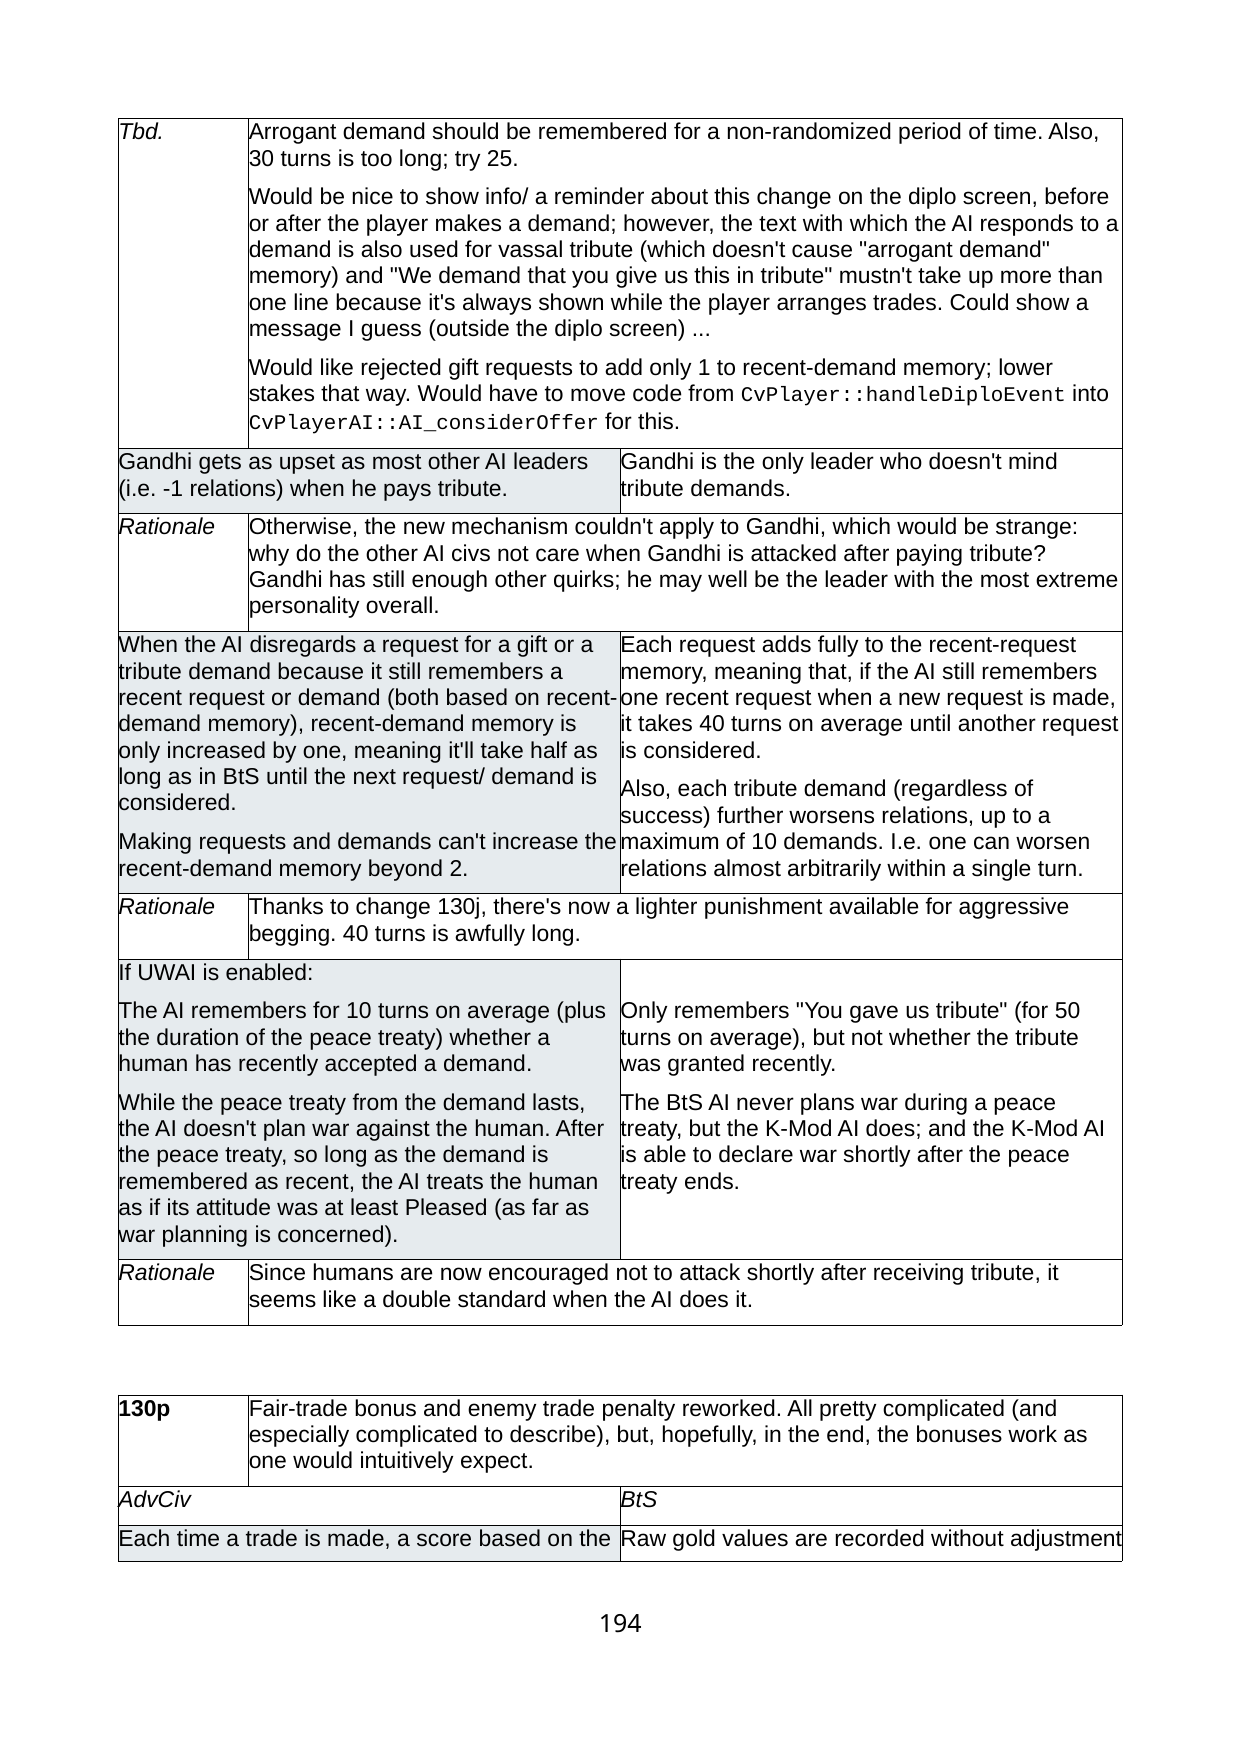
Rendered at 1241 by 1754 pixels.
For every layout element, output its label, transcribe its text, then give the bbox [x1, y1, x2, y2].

table_cell Otherwise, the new mechanism couldn't apply to Gandhi, which would be strange: why do the other AI civs not care when Gandhi is attacked after paying tribute? Gandhi has still enough other quirks; he may well be the leader with the most extreme personality overall. [249, 514, 1122, 631]
table_header Fair-trade bonus and enemy trade penalty reworked. All pretty complicated (and especially complicated to describe), but, hopefully, in the end, the bonuses work as one would intuitively expect. [249, 1396, 1122, 1486]
table_cell Tbd. [119, 119, 248, 448]
table_cell Gandhi gets as upset as most other AI leaders (i.e. -1 relations) when he pays tribute. [119, 449, 620, 513]
table_cell Rationale [119, 1260, 248, 1324]
table_cell Gandhi is the only leader who doesn't mind tribute demands. [621, 449, 1122, 513]
table_cell Each request adds fully to the recent-request memory, meaning that, if the AI still remembers one recent request when a new request is made, it takes 40 turns on average until another request is considered. Also, each tribute demand (regardless of success) further worsens relations, up to a maximum of 10 demands. I.e. one can worsen relations almost arbitrarily within a single turn. [621, 632, 1122, 893]
table_header 130p [119, 1396, 248, 1486]
table_cell BtS [621, 1487, 1122, 1525]
table_cell Only remembers "You gave us tribute" (for 50 turns on average), but not whether the tribute was granted recently. The BtS AI never plans war during a peace treaty, but the K-Mod AI does; and the K-Mod AI is able to declare war shortly after the peace treaty ends. [621, 960, 1122, 1259]
table_cell Thanks to change 130j, there's now a lighter punishment available for aggressive begging. 40 turns is awfully long. [249, 894, 1122, 958]
table_cell AdvCiv [119, 1487, 620, 1525]
table_cell Raw gold values are recorded without adjustment [621, 1526, 1122, 1561]
table_cell Rationale [119, 514, 248, 631]
table_cell If UWAI is enabled: The AI remembers for 10 turns on average (plus the duration of the peace treaty) whether a human has recently accepted a demand. While the peace treaty from the demand lasts, the AI doesn't plan war against the human. After the peace treaty, so long as the demand is remembered as recent, the AI treats the human as if its attitude was at least Pleased (as far as war planning is concerned). [119, 960, 620, 1259]
table_cell Arrogant demand should be remembered for a non-randomized period of time. Also, 30 turns is too long; try 25. Would be nice to show info/ a reminder about this change on the diplo screen, before or after the player makes a demand; however, the text with which the AI responds to a demand is also used for vassal tribute (which doesn't cause "arrogant demand" memory) and "We demand that you give us this in tribute" mustn't take up more than one line because it's always shown while the player arranges trades. Could show a message I guess (outside the diplo screen) ... Would like rejected gift requests to add only 1 to recent-demand memory; lower stakes that way. Would have to move code from CvPlayer::handleDiploEvent into CvPlayerAI::AI_considerOffer for this. [249, 119, 1122, 448]
table_cell Rationale [119, 894, 248, 958]
table_cell Each time a trade is made, a score based on the [119, 1526, 620, 1561]
table_cell Since humans are now encouraged not to attack shortly after receiving tribute, it seems like a double standard when the AI does it. [249, 1260, 1122, 1324]
table_cell When the AI disregards a request for a gift or a tribute demand because it still remembers a recent request or demand (both based on recent-demand memory), recent-demand memory is only increased by one, meaning it'll take half as long as in BtS until the next request/ demand is considered. Making requests and demands can't increase the recent-demand memory beyond 2. [119, 632, 620, 893]
